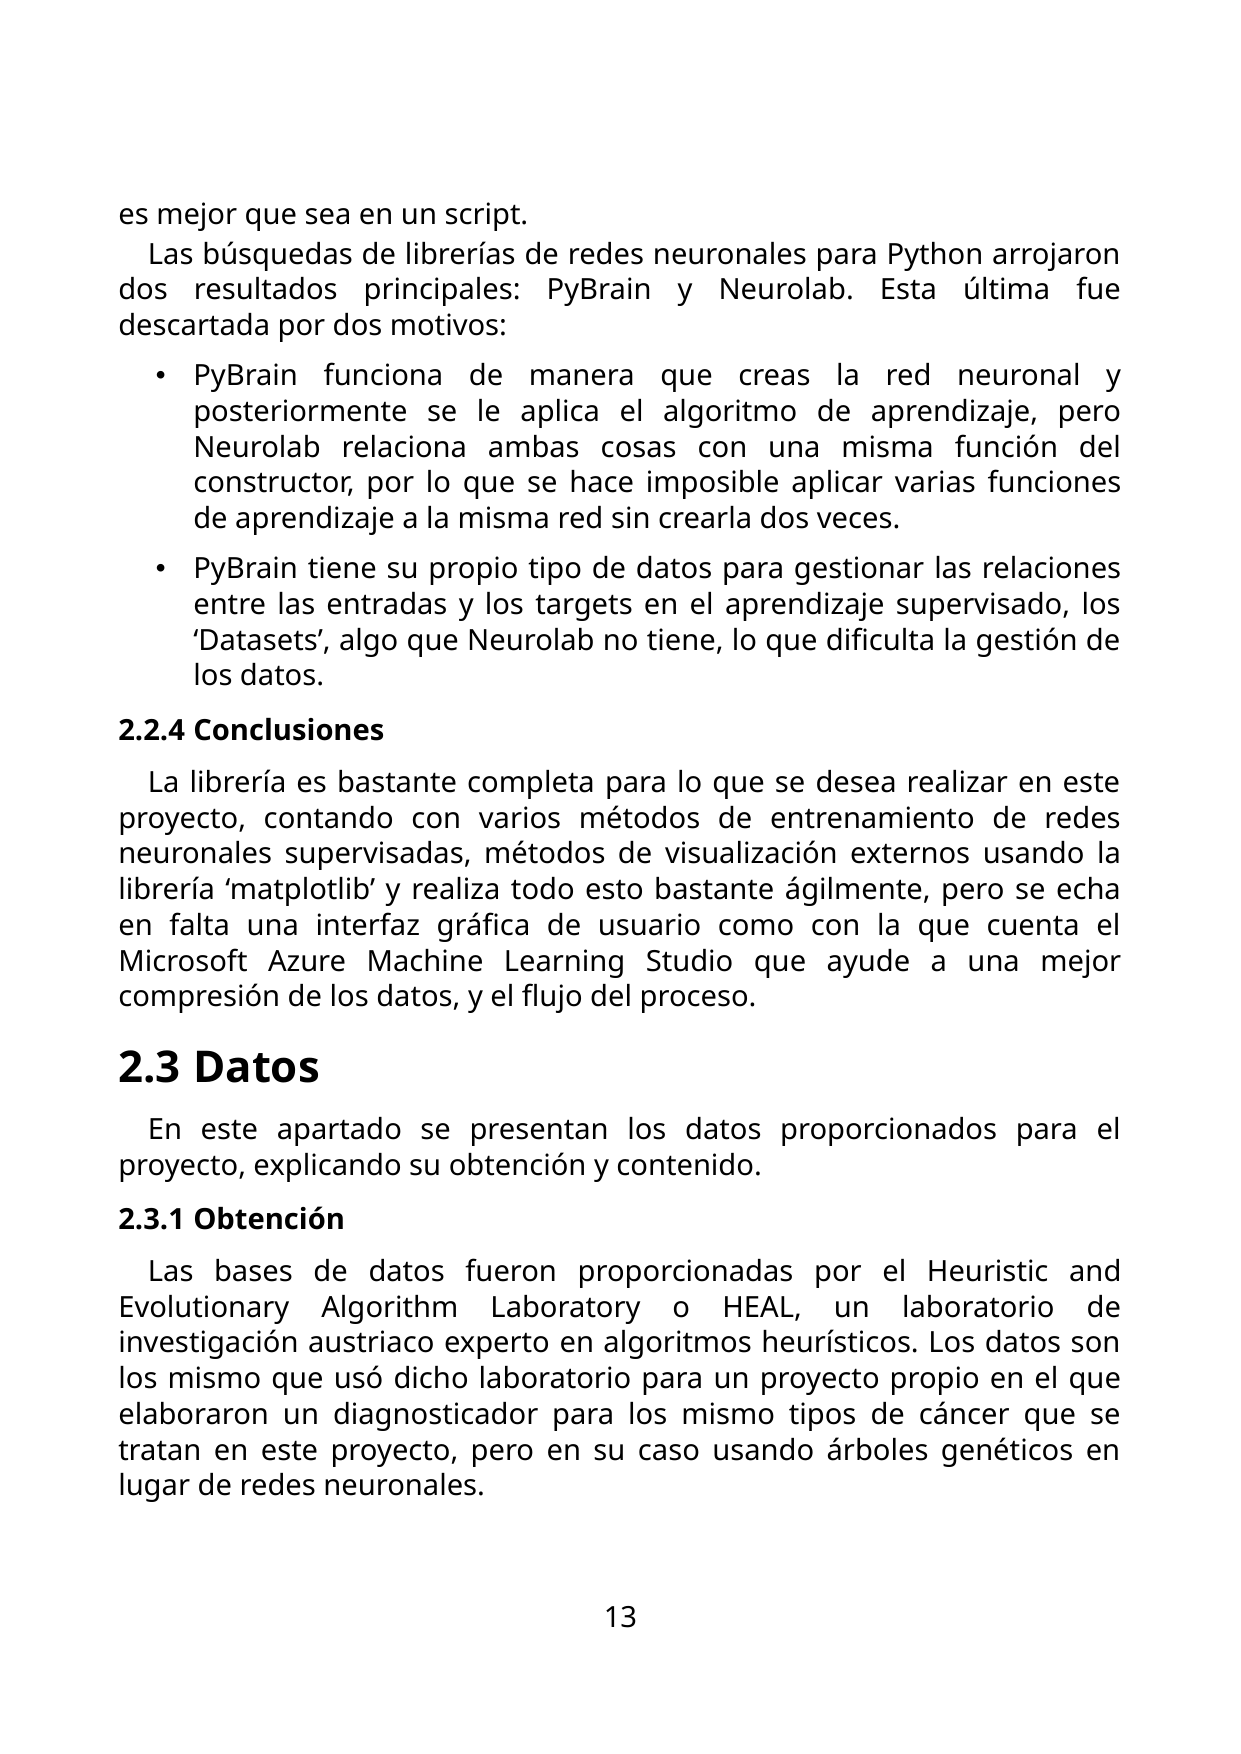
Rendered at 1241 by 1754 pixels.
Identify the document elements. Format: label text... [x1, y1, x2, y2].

subtitle Obtención [118, 1198, 1122, 1238]
list PyBrain funciona de manera que creas la red neuronal y posteriormente se le aplica el algoritmo de aprendizaje, pero Neurolab relaciona ambas cosas con una misma función del constructor, por lo que se hace imposible aplicar varias funciones de aprendizaje a la misma red sin crearla dos veces. [156, 354, 1122, 537]
list PyBrain tiene su propio tipo de datos para gestionar las relaciones entre las entradas y los targets en el aprendizaje supervisado, los ‘Datasets’, algo que Neurolab no tiene, lo que dificulta la gestión de los datos. [156, 547, 1122, 694]
text La librería es bastante completa para lo que se desea realizar en este proyecto, contando con varios métodos de entrenamiento de redes neuronales supervisadas, métodos de visualización externos usando la librería ‘matplotlib’ y realiza todo esto bastante ágilmente, pero se echa en falta una interfaz gráfica de usuario como con la que cuenta el Microsoft Azure Machine Learning Studio que ayude a una mejor compresión de los datos, y el flujo del proceso. [118, 761, 1122, 1015]
text es mejor que sea en un script. [118, 193, 1122, 233]
subtitle Conclusiones [118, 709, 1122, 749]
text Las búsquedas de librerías de redes neuronales para Python arrojaron dos resultados principales: PyBrain y Neurolab. Esta última fue descartada por dos motivos: [118, 233, 1122, 344]
text Las bases de datos fueron proporcionadas por el Heuristic and Evolutionary Algorithm Laboratory o HEAL, un laboratorio de investigación austriaco experto en algoritmos heurísticos. Los datos son los mismo que usó dicho laboratorio para un proyecto propio en el que elaboraron un diagnosticador para los mismo tipos de cáncer que se tratan en este proyecto, pero en su caso usando árboles genéticos en lugar de redes neuronales. [118, 1250, 1122, 1504]
text En este apartado se presentan los datos proporcionados para el proyecto, explicando su obtención y contenido. [118, 1108, 1122, 1183]
subtitle Datos [118, 1036, 1122, 1096]
